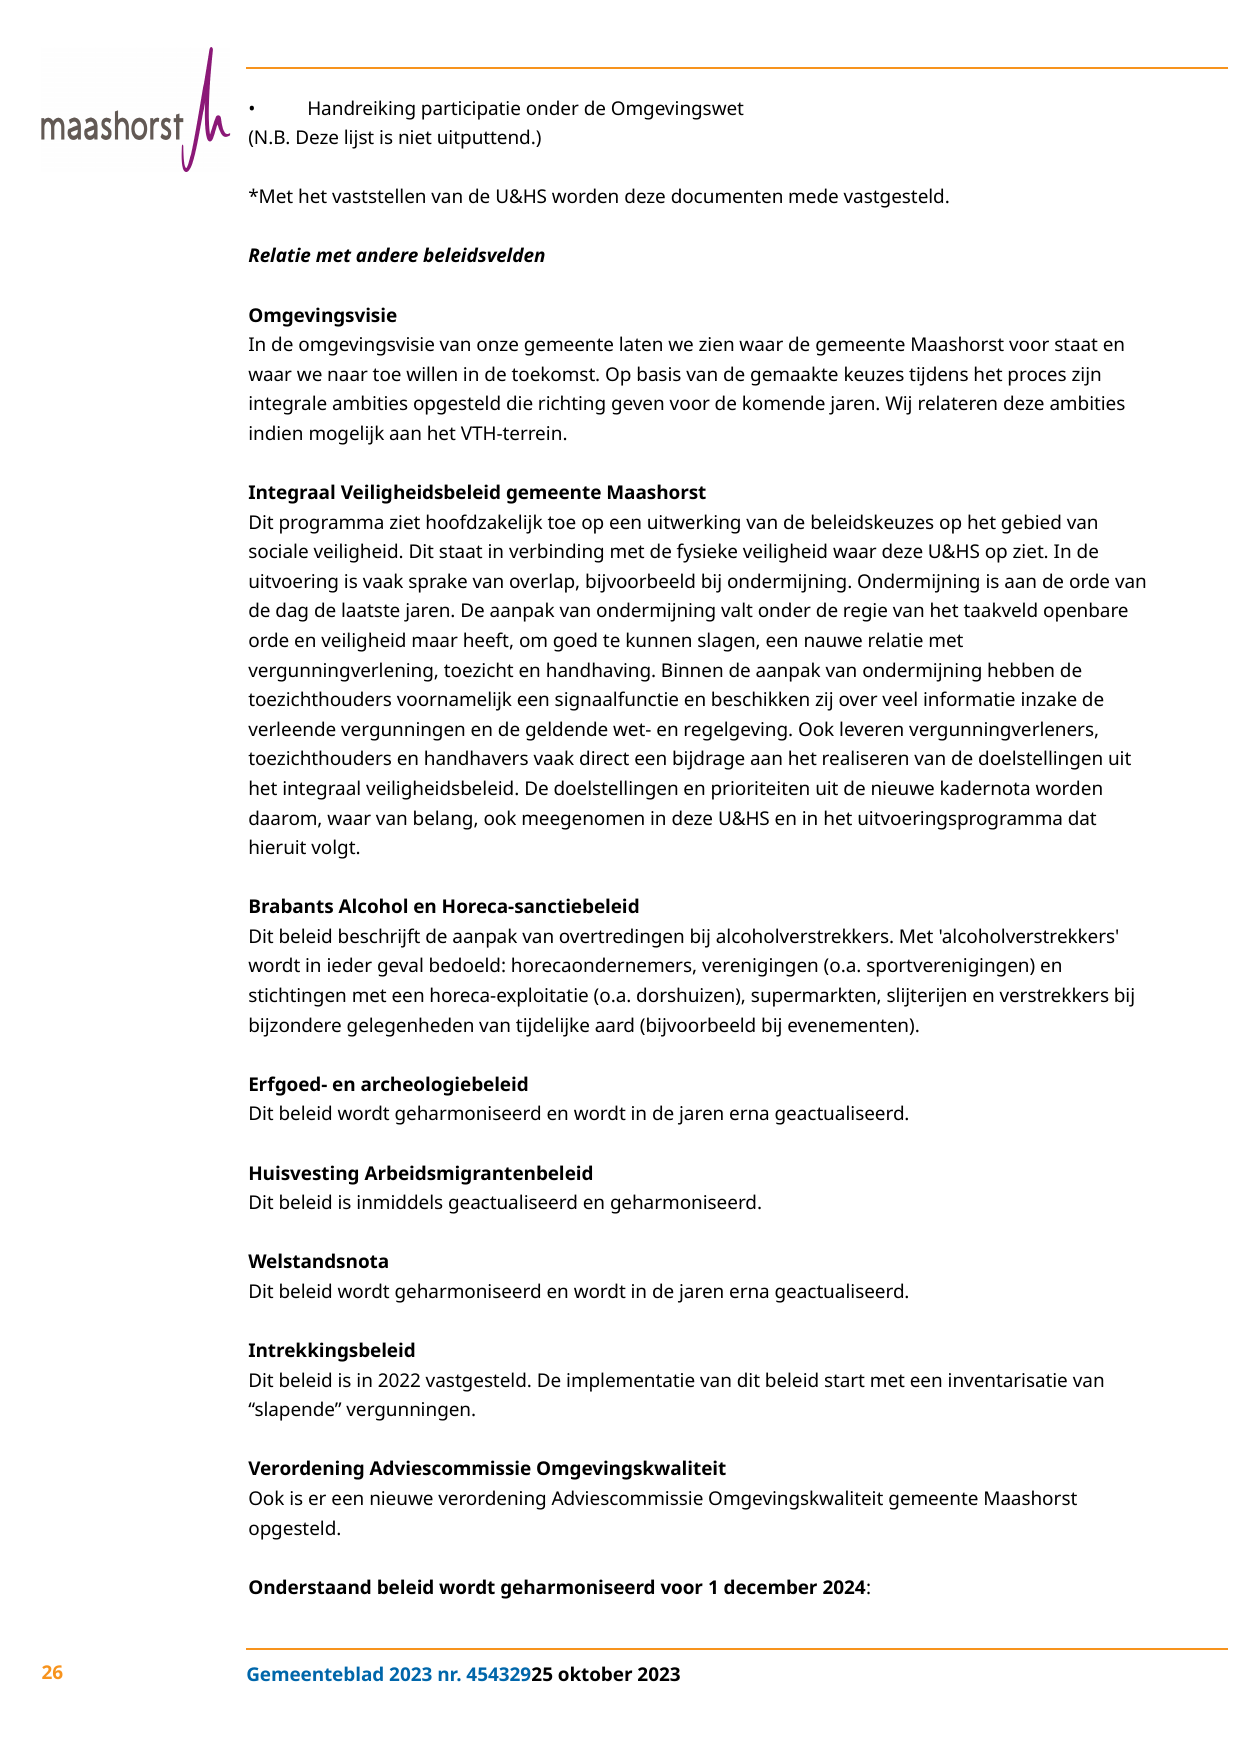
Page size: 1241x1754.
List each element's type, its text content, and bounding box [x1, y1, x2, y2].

picture [41, 47, 231, 172]
text (N.B. Deze lijst is niet uitputtend.) [248, 124, 1152, 150]
text Dit beleid wordt geharmoniseerd en wordt in de jaren erna geactualiseerd. [248, 1101, 1152, 1126]
text Omgevingsvisie [248, 302, 1152, 328]
text Dit beleid is inmiddels geactualiseerd en geharmoniseerd. [248, 1189, 1152, 1215]
text Dit beleid is in 2022 vastgesteld. De implementatie van dit beleid start met een inventarisatie van “slapende” vergunningen. [248, 1367, 1152, 1422]
text Erfgoed- en archeologiebeleid [248, 1071, 1152, 1097]
text Huisvesting Arbeidsmigrantenbeleid [248, 1160, 1152, 1186]
text *Met het vaststellen van de U&HS worden deze documenten mede vastgesteld. [248, 183, 1152, 209]
text Dit beleid beschrijft de aanpak van overtredingen bij alcoholverstrekkers. Met 'alcoholverstrekkers' wordt in ieder geval bedoeld: horecaondernemers, verenigingen (o.a. sportverenigingen) en stichtingen met een horeca-exploitatie (o.a. dorshuizen), supermarkten, slijterijen en verstrekkers bij bijzondere gelegenheden van tijdelijke aard (bijvoorbeeld bij evenementen). [248, 923, 1152, 1038]
text Welstandsnota [248, 1248, 1152, 1274]
text Ook is er een nieuwe verordening Adviescommissie Omgevingskwaliteit gemeente Maashorst opgesteld. [248, 1485, 1152, 1541]
text Intrekkingsbeleid [248, 1337, 1152, 1363]
text Verordening Adviescommissie Omgevingskwaliteit [248, 1456, 1152, 1481]
list Handreiking participatie onder de Omgevingswet [248, 95, 1152, 121]
text Onderstaand beleid wordt geharmoniseerd voor 1 december 2024: [248, 1574, 1152, 1600]
text Dit programma ziet hoofdzakelijk toe op een uitwerking van de beleidskeuzes op het gebied van sociale veiligheid. Dit staat in verbinding met de fysieke veiligheid waar deze U&HS op ziet. In de uitvoering is vaak sprake van overlap, bijvoorbeeld bij ondermijning. Ondermijning is aan de orde van de dag de laatste jaren. De aanpak van ondermijning valt onder de regie van het taakveld openbare orde en veiligheid maar heeft, om goed te kunnen slagen, een nauwe relatie met vergunningverlening, toezicht en handhaving. Binnen de aanpak van ondermijning hebben de toezichthouders voornamelijk een signaalfunctie en beschikken zij over veel informatie inzake de verleende vergunningen en de geldende wet- en regelgeving. Ook leveren vergunningverleners, toezichthouders en handhavers vaak direct een bijdrage aan het realiseren van de doelstellingen uit het integraal veiligheidsbeleid. De doelstellingen en prioriteiten uit de nieuwe kadernota worden daarom, waar van belang, ook meegenomen in deze U&HS en in het uitvoeringsprogramma dat hieruit volgt. [248, 509, 1152, 860]
text Dit beleid wordt geharmoniseerd en wordt in de jaren erna geactualiseerd. [248, 1278, 1152, 1304]
text Integraal Veiligheidsbeleid gemeente Maashorst [248, 479, 1152, 505]
text Brabants Alcohol en Horeca-sanctiebeleid [248, 893, 1152, 919]
text Relatie met andere beleidsvelden [248, 243, 1152, 268]
text In de omgevingsvisie van onze gemeente laten we zien waar de gemeente Maashorst voor staat en waar we naar toe willen in de toekomst. Op basis van de gemaakte keuzes tijdens het proces zijn integrale ambities opgesteld die richting geven voor de komende jaren. Wij relateren deze ambities indien mogelijk aan het VTH-terrein. [248, 331, 1152, 446]
